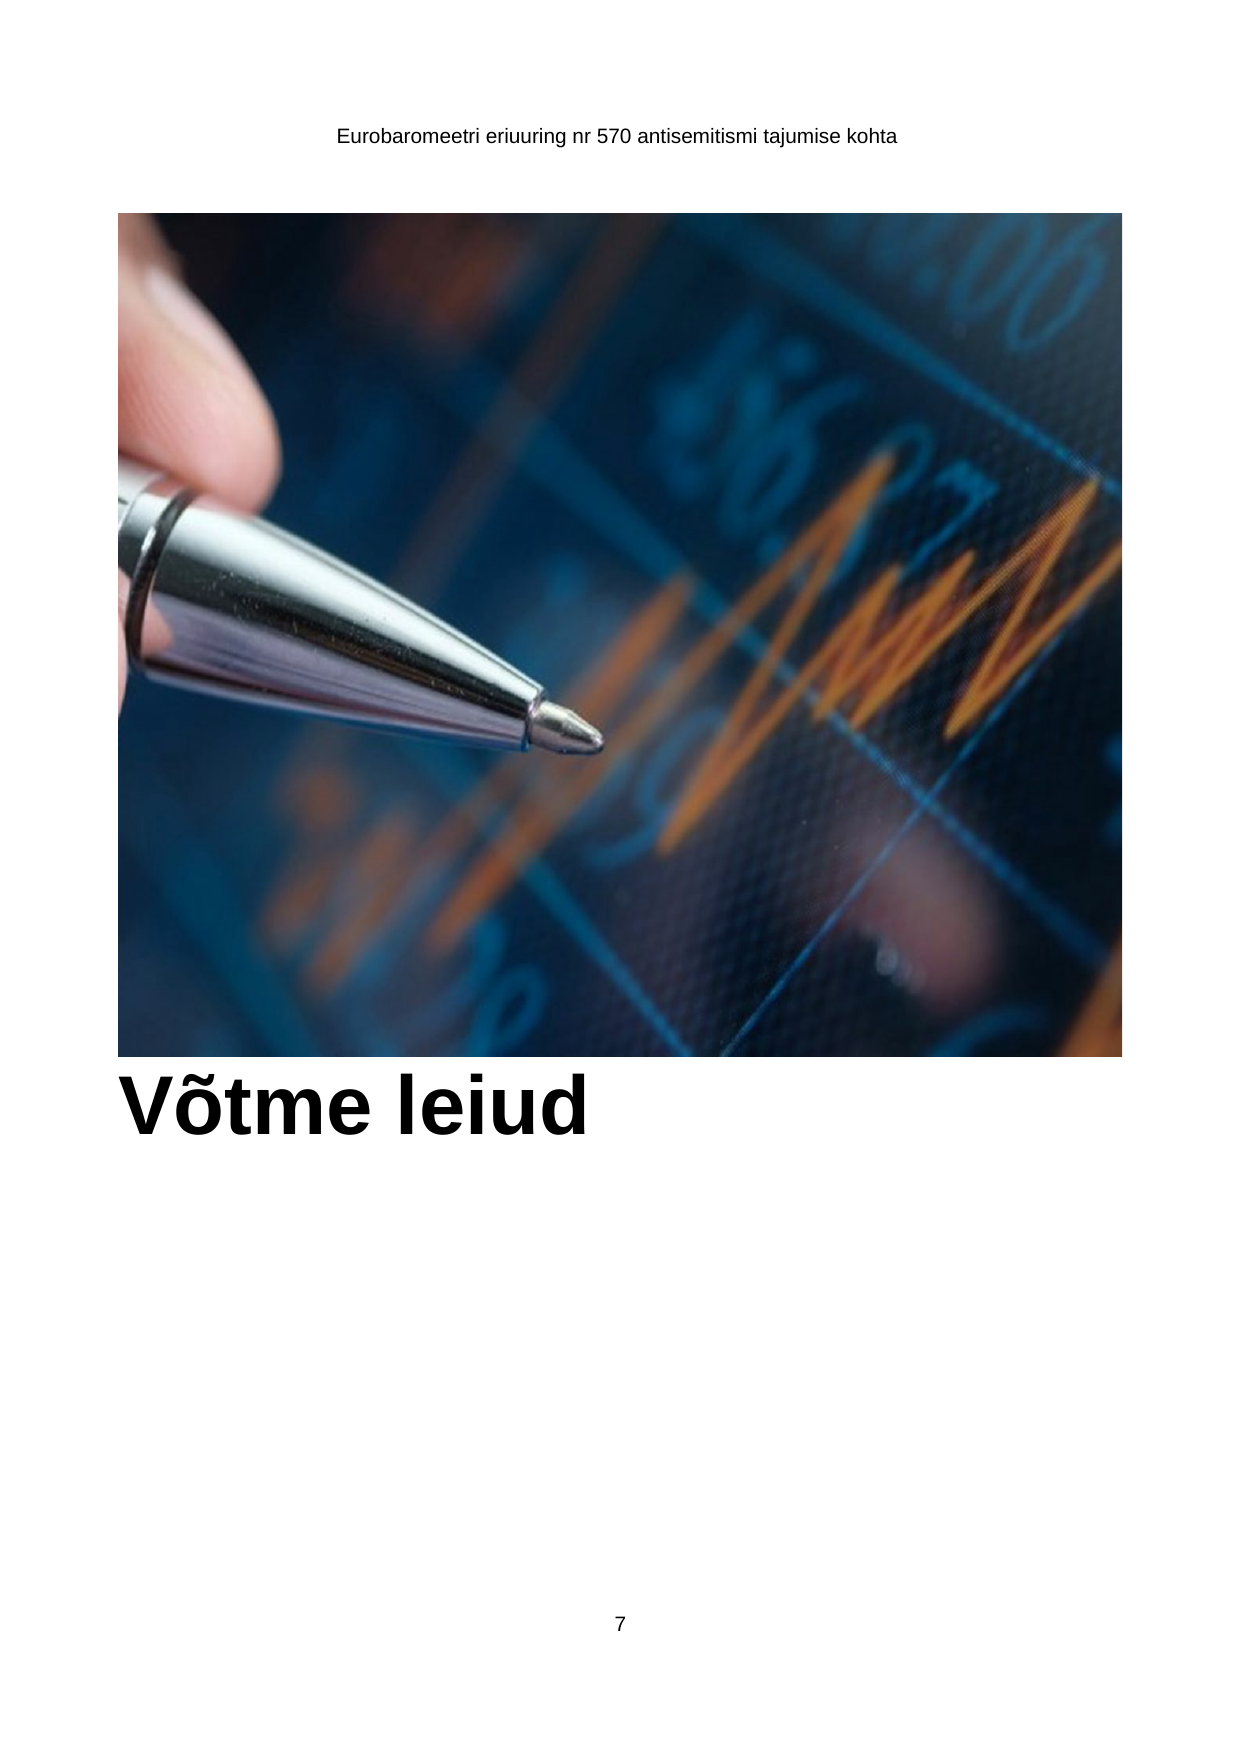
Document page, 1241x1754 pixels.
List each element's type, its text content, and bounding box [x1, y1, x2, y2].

picture [118, 213, 1123, 1057]
subtitle Võtme leiud [118, 1057, 1122, 1152]
picture [220, 959, 244, 970]
